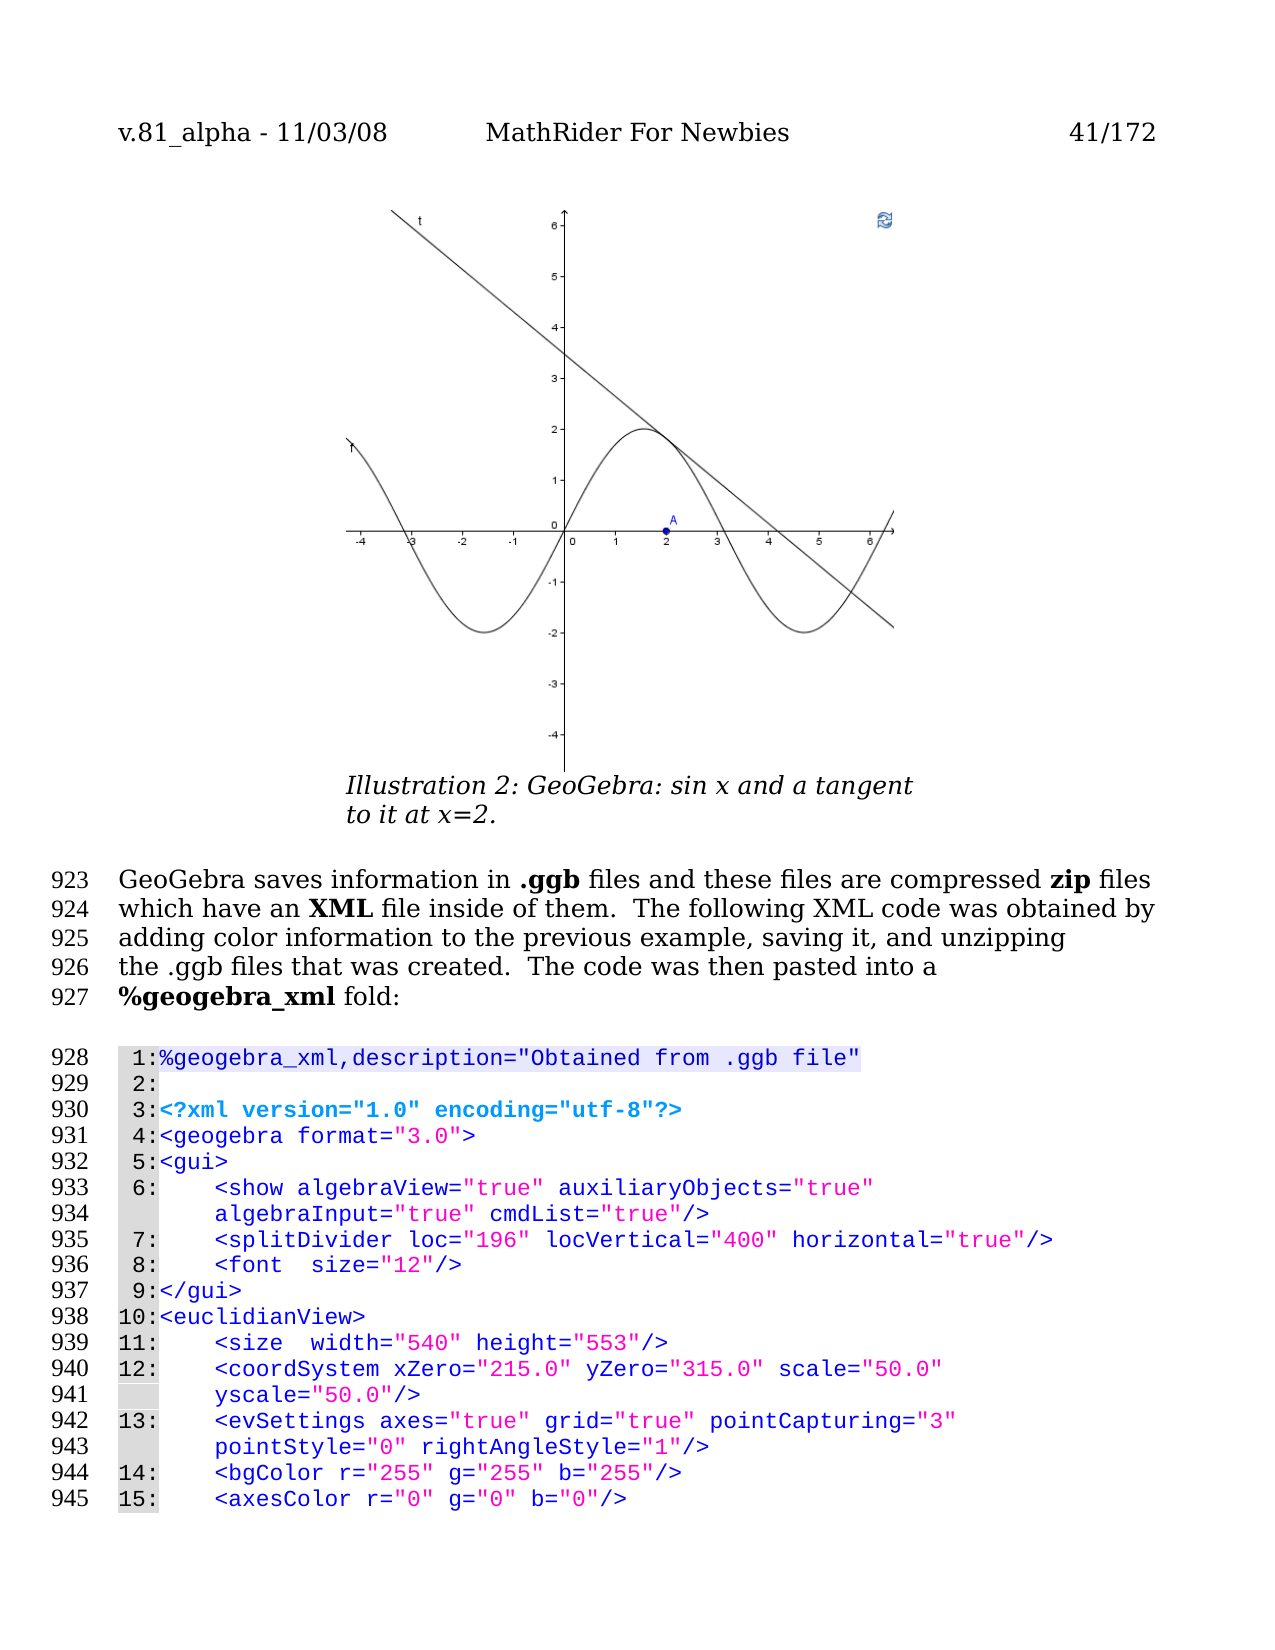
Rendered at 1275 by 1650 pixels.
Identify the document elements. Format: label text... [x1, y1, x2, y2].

text 8: <font size="12"/> [118, 1254, 1157, 1280]
text 3:<?xml version="1.0" encoding="utf-8"?> [118, 1098, 1157, 1124]
text 6: <show algebraView="true" auxiliaryObjects="true" [118, 1176, 1157, 1202]
text yscale="50.0"/> [118, 1383, 1157, 1409]
text Illustration 2: GeoGebra: sin x and a tangent to it at x=2. [346, 223, 929, 829]
text 2: [118, 1072, 1157, 1098]
text 15: <axesColor r="0" g="0" b="0"/> [118, 1487, 1157, 1513]
text 11: <size width="540" height="553"/> [118, 1332, 1157, 1358]
text 9:</gui> [118, 1280, 1157, 1306]
text 10:<euclidianView> [118, 1306, 1157, 1332]
text 1:%geogebra_xml,description="Obtained from .ggb file" [118, 1046, 1157, 1072]
text GeoGebra saves information in .ggb files and these files are compressed zip files which have an XML file inside of them. The following XML code was obtained by adding color information to the previous example, saving it, and unzipping the .ggb files that was created. The code was then pasted into a %geogebra_xml fold: [118, 865, 1157, 1011]
text 4:<geogebra format="3.0"> [118, 1124, 1157, 1150]
text 14: <bgColor r="255" g="255" b="255"/> [118, 1461, 1157, 1487]
text pointStyle="0" rightAngleStyle="1"/> [118, 1435, 1157, 1461]
text 13: <evSettings axes="true" grid="true" pointCapturing="3" [118, 1409, 1157, 1435]
text 12: <coordSystem xZero="215.0" yZero="315.0" scale="50.0" [118, 1358, 1157, 1383]
text algebraInput="true" cmdList="true"/> [118, 1202, 1157, 1228]
text 7: <splitDivider loc="196" locVertical="400" horizontal="true"/> [118, 1228, 1157, 1254]
text 5:<gui> [118, 1150, 1157, 1176]
